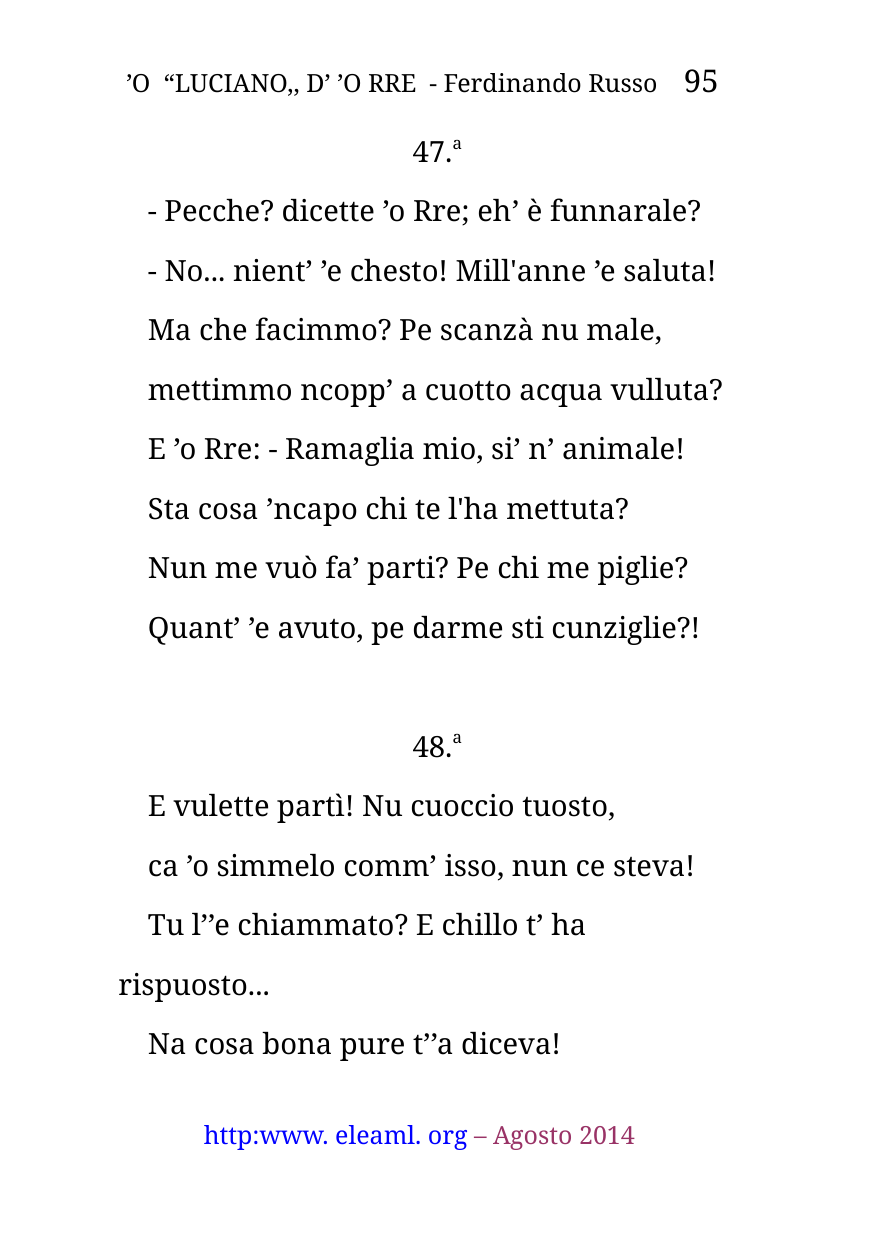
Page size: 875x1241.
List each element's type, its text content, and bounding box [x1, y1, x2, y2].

text mettimmo ncopp’ a cuotto acqua vulluta? [118, 369, 726, 409]
text Tu l’’e chiammato? E chillo t’ ha rispuosto... [118, 904, 726, 1003]
text Sta cosa ’ncapo chi te l'ha mettuta? [118, 488, 726, 528]
text Nun me vuò fa’ parti? Pe chi me piglie? [118, 547, 726, 587]
text - No... nient’ ’e chesto! Mill'anne ’e saluta! [118, 250, 726, 290]
text 47.a [118, 131, 726, 171]
text E ’o Rre: - Ramaglia mio, si’ n’ animale! [118, 428, 726, 468]
text - Pecche? dicette ’o Rre; eh’ è funnarale? [118, 191, 726, 230]
text Quant’ ’e avuto, pe darme sti cunziglie?! [118, 607, 726, 647]
text 48.a [118, 726, 726, 766]
text E vulette partì! Nu cuoccio tuosto, [118, 785, 726, 825]
text Na cosa bona pure t’’a diceva! [118, 1023, 726, 1063]
text ca ’o simmelo comm’ isso, nun ce steva! [118, 845, 726, 884]
text Ma che facimmo? Pe scanzà nu male, [118, 309, 726, 349]
